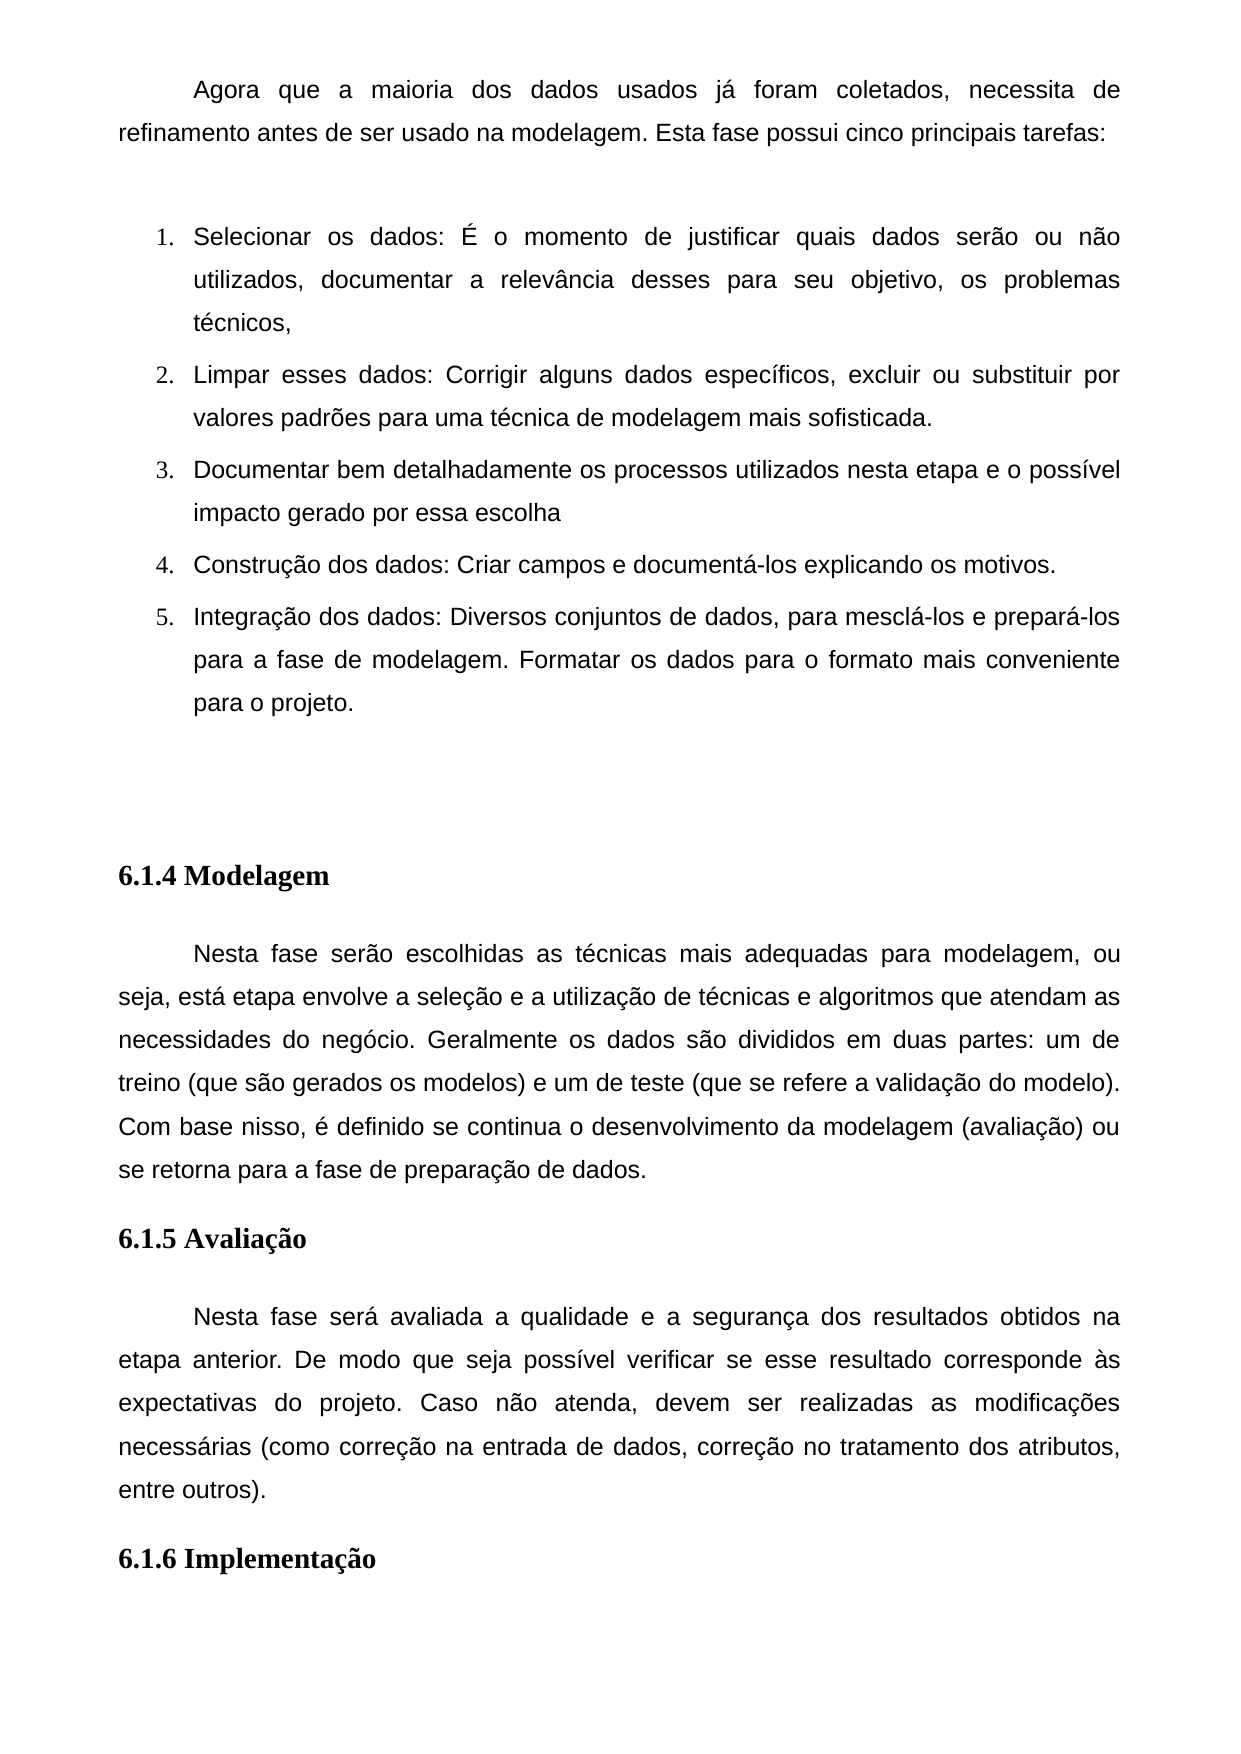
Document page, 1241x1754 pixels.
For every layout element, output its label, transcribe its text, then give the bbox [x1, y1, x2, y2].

text Nesta fase será avaliada a qualidade e a segurança dos resultados obtidos na etapa anterior. De modo que seja possível verificar se esse resultado corresponde às expectativas do projeto. Caso não atenda, devem ser realizadas as modificações necessárias (como correção na entrada de dados, correção no tratamento dos atributos, entre outros). [118, 1302, 1122, 1503]
list Construção dos dados: Criar campos e documentá-los explicando os motivos. [156, 550, 1122, 579]
text Nesta fase serão escolhidas as técnicas mais adequadas para modelagem, ou seja, está etapa envolve a seleção e a utilização de técnicas e algoritmos que atendam as necessidades do negócio. Geralmente os dados são divididos em duas partes: um de treino (que são gerados os modelos) e um de teste (que se refere a validação do modelo). Com base nisso, é definido se continua o desenvolvimento da modelagem (avaliação) ou se retorna para a fase de preparação de dados. [118, 939, 1122, 1183]
list Selecionar os dados: É o momento de justificar quais dados serão ou não utilizados, documentar a relevância desses para seu objetivo, os problemas técnicos, [156, 222, 1122, 337]
list Limpar esses dados: Corrigir alguns dados específicos, excluir ou substituir por valores padrões para uma técnica de modelagem mais sofisticada. [156, 360, 1122, 432]
subtitle 6.1.6 Implementação [118, 1541, 1122, 1574]
text Agora que a maioria dos dados usados já foram coletados, necessita de refinamento antes de ser usado na modelagem. Esta fase possui cinco principais tarefas: [118, 75, 1122, 147]
list Documentar bem detalhadamente os processos utilizados nesta etapa e o possível impacto gerado por essa escolha [156, 455, 1122, 527]
subtitle 6.1.4 Modelagem [118, 858, 1122, 891]
subtitle 6.1.5 Avaliação [118, 1221, 1122, 1254]
list Integração dos dados: Diversos conjuntos de dados, para mesclá-los e prepará-los para a fase de modelagem. Formatar os dados para o formato mais conveniente para o projeto. [156, 602, 1122, 717]
